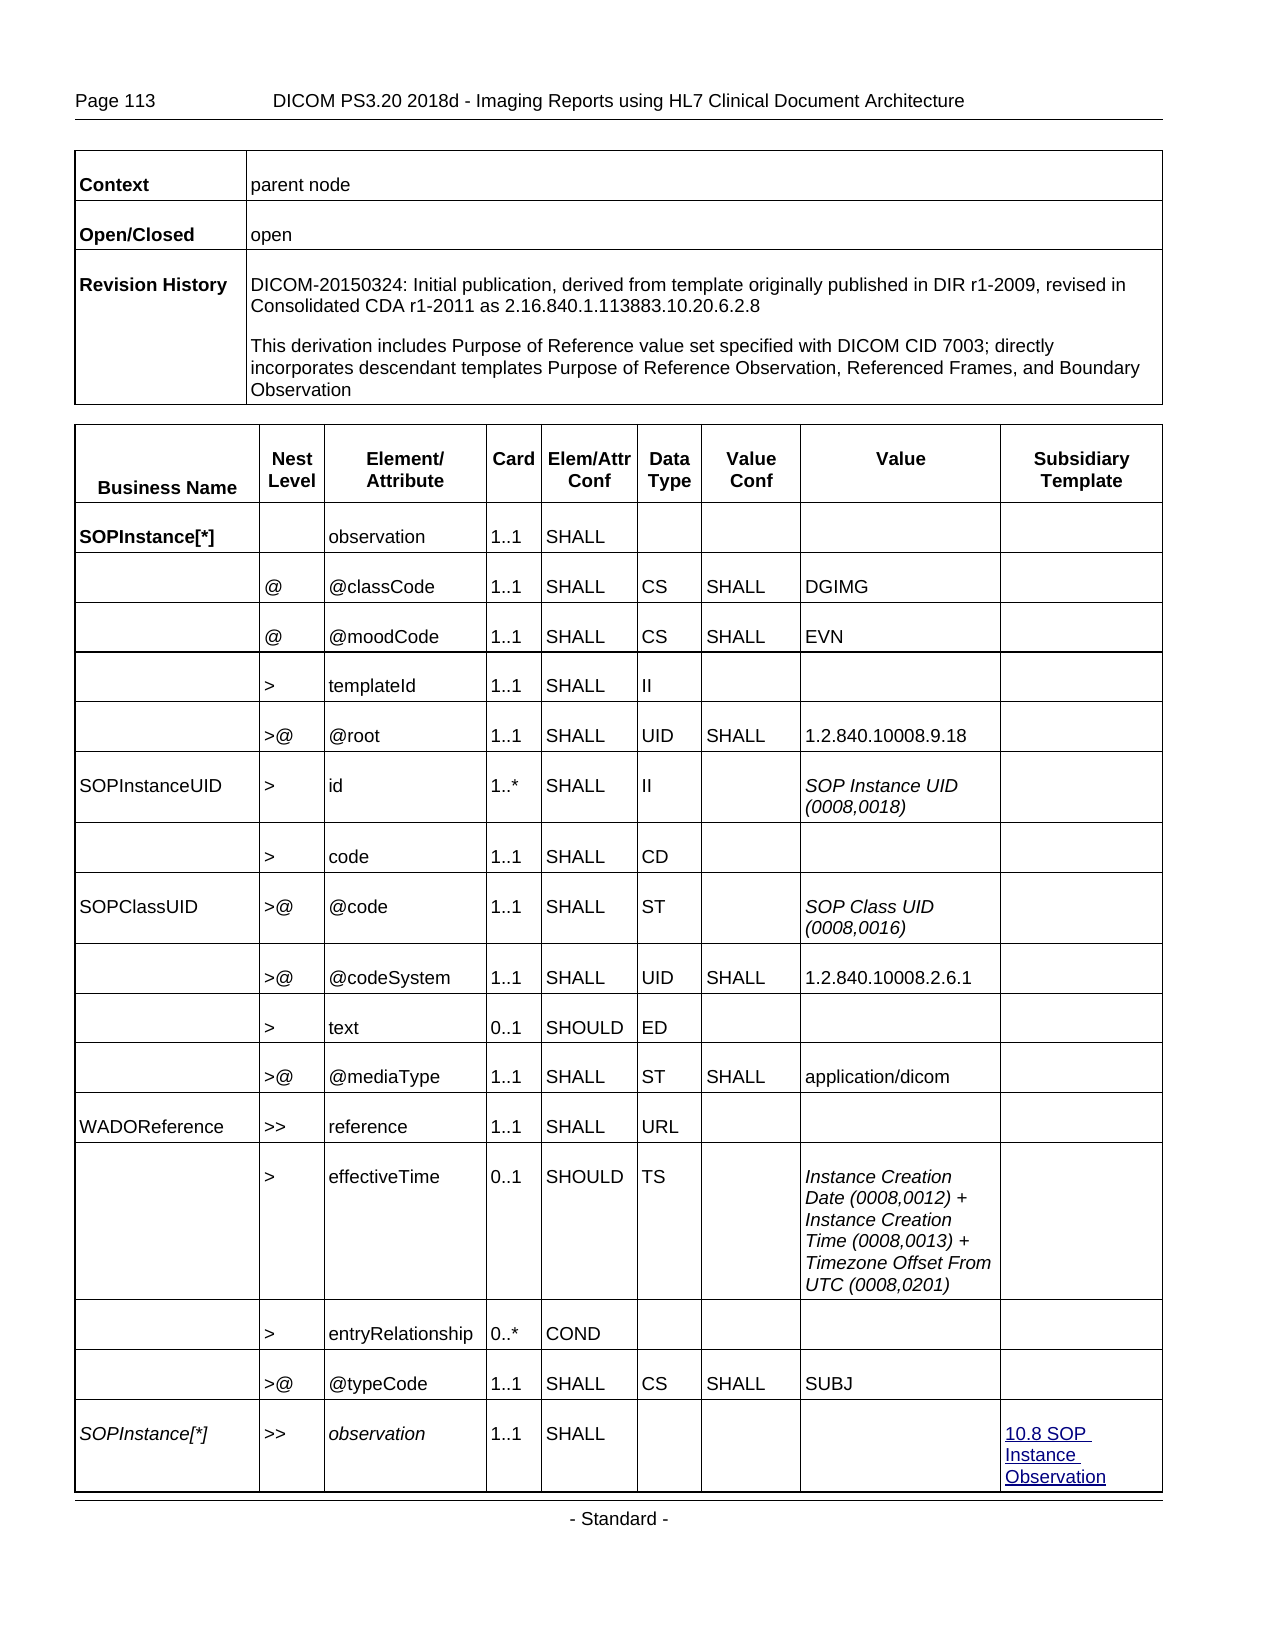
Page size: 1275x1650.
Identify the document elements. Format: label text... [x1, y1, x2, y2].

table_cell effective​Time [325, 1143, 486, 1299]
table_header Data Type [638, 425, 701, 502]
table_cell SHALL [702, 603, 800, 651]
table_cell open [247, 201, 1162, 249]
table_cell CD [638, 823, 701, 872]
table_cell SHALL [542, 1043, 637, 1092]
table_cell ST [638, 1043, 701, 1092]
table_cell parent node [247, 151, 1162, 200]
table_cell 1..1 [487, 873, 541, 943]
table_cell [1001, 944, 1162, 993]
table_cell [76, 823, 259, 872]
table_cell II [638, 653, 701, 701]
table_cell observation [325, 1400, 486, 1491]
table_cell [702, 752, 800, 822]
table_cell [76, 702, 259, 751]
table_cell SUBJ [801, 1350, 1000, 1398]
table_cell 1..1 [487, 603, 541, 651]
table_cell [801, 653, 1000, 701]
table_cell @typeCode [325, 1350, 486, 1398]
table_header Subsidiary Template [1001, 425, 1162, 502]
table_cell SOPInstance[*] [76, 1400, 259, 1491]
table_cell entry​Relationship [325, 1300, 486, 1349]
table_cell [1001, 1093, 1162, 1142]
table_cell 1.2.840.10008.2.6.1 [801, 944, 1000, 993]
table_header Card [487, 425, 541, 502]
table_cell [1001, 994, 1162, 1042]
table_cell > [260, 653, 324, 701]
table_cell [1001, 603, 1162, 651]
table_cell [702, 994, 800, 1042]
table_cell 10.8 SOP Instance Observation [1001, 1400, 1162, 1491]
table_cell [1001, 1143, 1162, 1299]
table_cell @root [325, 702, 486, 751]
table_cell CS [638, 553, 701, 602]
table_header Nest Level [260, 425, 324, 502]
table_cell 1..1 [487, 653, 541, 701]
table_cell II [638, 752, 701, 822]
table_cell SHALL [542, 653, 637, 701]
table_cell text [325, 994, 486, 1042]
table_cell SHALL [542, 1093, 637, 1142]
table_cell >@ [260, 702, 324, 751]
table_cell >> [260, 1400, 324, 1491]
table_cell template​Id [325, 653, 486, 701]
table_cell UID [638, 702, 701, 751]
table_cell [1001, 1350, 1162, 1398]
table_cell [1001, 823, 1162, 872]
table_cell SOPClass​UID [76, 873, 259, 943]
table_cell observation [325, 503, 486, 552]
table_header Value [801, 425, 1000, 502]
table_cell @ [260, 553, 324, 602]
table_cell >@ [260, 944, 324, 993]
table_cell [801, 1400, 1000, 1491]
table_cell @mediaType [325, 1043, 486, 1092]
table_cell > [260, 1143, 324, 1299]
table_cell DICOM-20150324: Initial publication, derived from template originally published in DIR r1-2009, revised in Consolidated CDA r1-2011 as 2.16.840.1.113883.10.20.6.2.8 This derivation includes Purpose of Reference value set specified with DICOM CID 7003; directly incorporates descendant templates Purpose of Reference Observation, Referenced Frames, and Boundary Observation [247, 250, 1162, 404]
table_cell [702, 503, 800, 552]
table_cell [260, 503, 324, 552]
table_cell ED [638, 994, 701, 1042]
table_header Value Conf [702, 425, 800, 502]
table_cell SOP Class UID (0008,0016) [801, 873, 1000, 943]
table_cell [1001, 702, 1162, 751]
table_cell 1..1 [487, 503, 541, 552]
table_cell UID [638, 944, 701, 993]
table_cell [801, 1093, 1000, 1142]
table_cell 1..1 [487, 1400, 541, 1491]
table_cell > [260, 752, 324, 822]
table_cell [638, 503, 701, 552]
table_cell SHALL [542, 503, 637, 552]
table_cell [76, 1350, 259, 1398]
table_cell SHALL [542, 1350, 637, 1398]
table_cell Open/Closed [76, 201, 246, 249]
table_cell 1..1 [487, 823, 541, 872]
table_cell [702, 1093, 800, 1142]
table_cell SHOULD [542, 994, 637, 1042]
table_header Elem/Attr Conf [542, 425, 637, 502]
table_cell SHALL [702, 702, 800, 751]
table_cell >@ [260, 873, 324, 943]
table_cell Instance Creation Date (0008,0012) + Instance Creation Time (0008,0013) + Timezone Offset From UTC (0008,0201) [801, 1143, 1000, 1299]
table_cell [76, 1043, 259, 1092]
table_cell 0..1 [487, 994, 541, 1042]
table_cell >> [260, 1093, 324, 1142]
table_cell [76, 603, 259, 651]
table_cell application/dicom [801, 1043, 1000, 1092]
table_cell [801, 503, 1000, 552]
table_cell [702, 1300, 800, 1349]
table_cell 1..1 [487, 1350, 541, 1398]
table_cell [76, 653, 259, 701]
table_cell SHALL [542, 752, 637, 822]
table_cell 1..1 [487, 944, 541, 993]
table_cell [702, 1143, 800, 1299]
table_cell SOP Instance UID (0008,0018) [801, 752, 1000, 822]
table_cell 0..* [487, 1300, 541, 1349]
table_cell 1..1 [487, 553, 541, 602]
table_cell [801, 823, 1000, 872]
table_cell [801, 994, 1000, 1042]
table_cell SHALL [542, 823, 637, 872]
table_cell URL [638, 1093, 701, 1142]
table_header Element/​Attribute [325, 425, 486, 502]
table_cell id [325, 752, 486, 822]
table_cell ST [638, 873, 701, 943]
table_cell 1..1 [487, 702, 541, 751]
table_cell SHALL [542, 1400, 637, 1491]
table_cell > [260, 994, 324, 1042]
table_cell > [260, 1300, 324, 1349]
table_cell SHALL [542, 553, 637, 602]
table_cell EVN [801, 603, 1000, 651]
table_cell [702, 823, 800, 872]
table_cell DGIMG [801, 553, 1000, 602]
table_cell [702, 1400, 800, 1491]
table_cell [76, 1300, 259, 1349]
table_cell SHALL [542, 603, 637, 651]
table_cell [76, 553, 259, 602]
table_cell [76, 1143, 259, 1299]
table_cell SHALL [702, 553, 800, 602]
table_cell reference [325, 1093, 486, 1142]
table_cell [1001, 1043, 1162, 1092]
table_cell [801, 1300, 1000, 1349]
table_cell CS [638, 603, 701, 651]
table_cell @moodCode [325, 603, 486, 651]
table_cell @code [325, 873, 486, 943]
table_header Business Name [76, 425, 259, 502]
table_cell CS [638, 1350, 701, 1398]
table_cell >@ [260, 1350, 324, 1398]
table_cell COND [542, 1300, 637, 1349]
table_cell WADOReference [76, 1093, 259, 1142]
table_cell 1..1 [487, 1093, 541, 1142]
table_cell [1001, 503, 1162, 552]
table_cell SHALL [702, 1350, 800, 1398]
table_cell SOPInstance​UID [76, 752, 259, 822]
table_cell Revision History [76, 250, 246, 404]
table_cell TS [638, 1143, 701, 1299]
table_cell 1..1 [487, 1043, 541, 1092]
table_cell > [260, 823, 324, 872]
table_cell [1001, 1300, 1162, 1349]
table_cell SHALL [542, 702, 637, 751]
table_cell SHALL [542, 944, 637, 993]
table_cell [638, 1300, 701, 1349]
table_cell [1001, 553, 1162, 602]
table_cell [702, 873, 800, 943]
table_cell SOPInstance[*] [76, 503, 259, 552]
table_cell 1..* [487, 752, 541, 822]
table_cell SHALL [542, 873, 637, 943]
table_cell Context [76, 151, 246, 200]
table_cell >@ [260, 1043, 324, 1092]
table_cell @ [260, 603, 324, 651]
table_cell [76, 944, 259, 993]
table_cell @classCode [325, 553, 486, 602]
table_cell @codeSystem [325, 944, 486, 993]
table_cell [1001, 653, 1162, 701]
table_cell [638, 1400, 701, 1491]
table_cell [76, 994, 259, 1042]
table_cell SHOULD [542, 1143, 637, 1299]
table_cell 1.2.840.10008.9.18 [801, 702, 1000, 751]
table_cell SHALL [702, 944, 800, 993]
table_cell [1001, 873, 1162, 943]
table_cell code [325, 823, 486, 872]
table_cell [1001, 752, 1162, 822]
table_cell SHALL [702, 1043, 800, 1092]
table_cell [702, 653, 800, 701]
table_cell 0..1 [487, 1143, 541, 1299]
